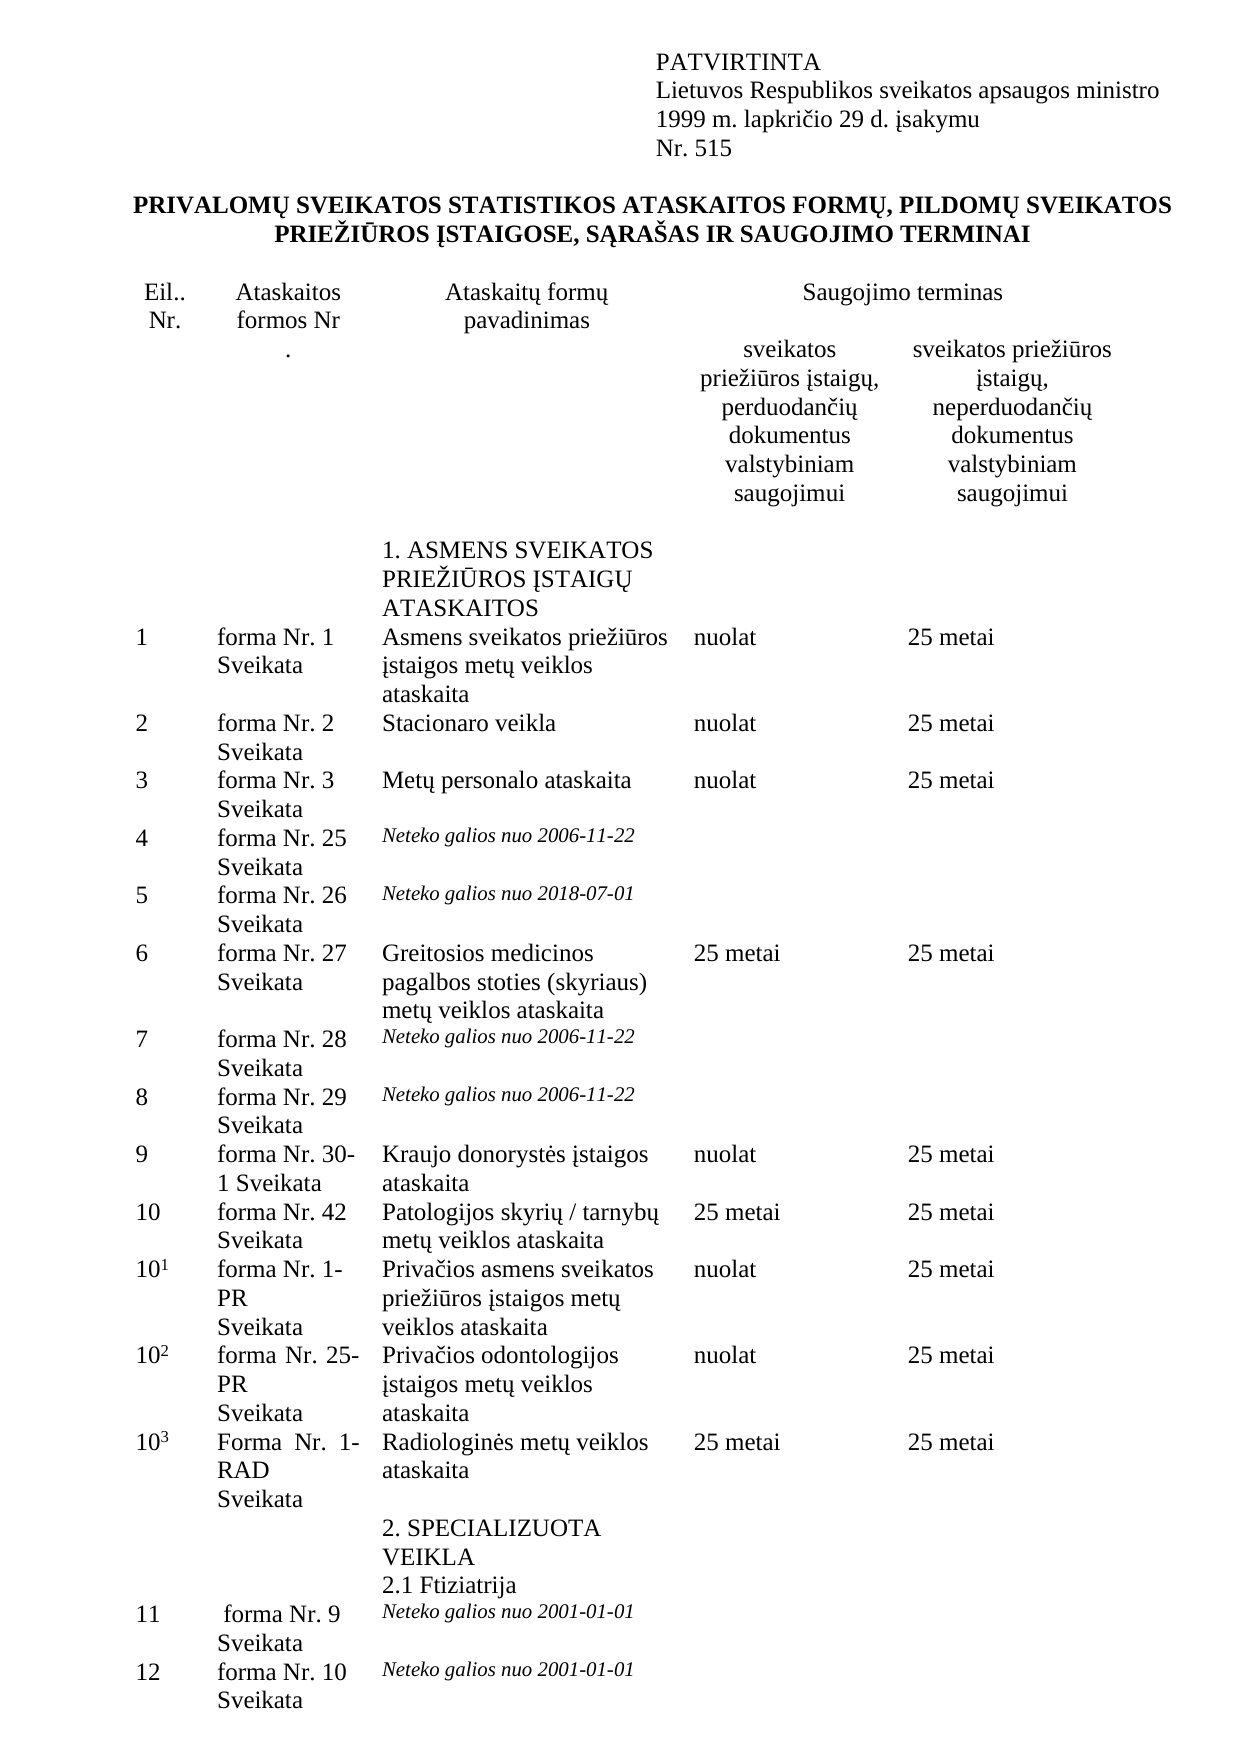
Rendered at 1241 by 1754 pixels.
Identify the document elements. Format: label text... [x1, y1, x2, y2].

table_header Ataskaitų formų pavadinimas [371, 277, 682, 334]
table_cell 7 [124, 1024, 206, 1082]
table_cell [683, 1082, 896, 1139]
table_cell forma Nr. 42 Sveikata [206, 1197, 371, 1254]
table_cell [206, 536, 371, 622]
table_cell 25 metai [896, 708, 1128, 766]
table_header [1123, 277, 1128, 334]
table_cell 101 [124, 1254, 206, 1341]
table_cell forma Nr. 3 Sveikata [206, 766, 371, 823]
table_cell [683, 881, 896, 938]
table_cell Patologijos skyrių / tarnybų metų veiklos ataskaita [371, 1197, 682, 1254]
table_cell [896, 1024, 1128, 1082]
table_cell Neteko galios nuo 2001-01-01 [371, 1599, 682, 1657]
table_cell [896, 1082, 1128, 1139]
table_cell Neteko galios nuo 2006-11-22 [371, 823, 682, 881]
table_cell [124, 1513, 206, 1571]
table_cell 1. ASMENS SVEIKATOS PRIEŽIŪROS ĮSTAIGŲ ATASKAITOS [371, 536, 682, 622]
table_cell 25 metai [683, 938, 896, 1024]
table_cell forma Nr. 1 Sveikata [206, 622, 371, 708]
table_cell [683, 1599, 896, 1657]
table_cell [206, 1513, 371, 1571]
table_cell [896, 1513, 1128, 1571]
table_cell Forma Nr. 1-RAD Sveikata [206, 1427, 371, 1513]
table_cell 10 [124, 1197, 206, 1254]
table_cell 25 metai [896, 622, 1128, 708]
text Nr. 515 [656, 133, 1181, 162]
table_cell forma Nr. 27 Sveikata [206, 938, 371, 1024]
table_header Ataskaitos formos Nr [206, 277, 371, 334]
table_cell Kraujo donorystės įstaigos ataskaita [371, 1139, 682, 1197]
table_cell nuolat [683, 622, 896, 708]
table_cell 2.1 Ftiziatrija [371, 1571, 682, 1599]
table_cell [896, 881, 1128, 938]
table_cell . [206, 334, 371, 536]
table_cell 102 [124, 1341, 206, 1427]
table_cell 25 metai [683, 1197, 896, 1254]
table_cell 2 [124, 708, 206, 766]
text Lietuvos Respublikos sveikatos apsaugos ministro 1999 m. lapkričio 29 d. įsakymu [656, 76, 1181, 133]
table_cell Radiologinės metų veiklos ataskaita [371, 1427, 682, 1513]
table_cell [896, 1571, 1128, 1599]
table_cell [896, 536, 1128, 622]
table_cell nuolat [683, 708, 896, 766]
table_cell 9 [124, 1139, 206, 1197]
table_cell [206, 1571, 371, 1599]
table_cell Neteko galios nuo 2018-07-01 [371, 881, 682, 938]
table_header Eil.. Nr. [124, 277, 206, 334]
table_cell forma Nr. 10 Sveikata [206, 1657, 371, 1714]
table_cell Asmens sveikatos priežiūros įstaigos metų veiklos ataskaita [371, 622, 682, 708]
table_cell 12 [124, 1657, 206, 1714]
table_cell nuolat [683, 1254, 896, 1341]
table_cell 25 metai [896, 1427, 1128, 1513]
table_cell [683, 1657, 896, 1714]
table_cell [371, 334, 682, 536]
table_cell [124, 536, 206, 622]
table_cell forma Nr. 25-PR Sveikata [206, 1341, 371, 1427]
table_cell 2. SPECIALIZUOTA VEIKLA [371, 1513, 682, 1571]
table_cell [683, 1571, 896, 1599]
table_header Saugojimo terminas [683, 277, 1123, 334]
text Privalomų sveikatos statistikos ataskaitos formų, pildomų sveikatos priežiūros įstaigose, sąrašas ir saugojimo terminai [124, 191, 1181, 248]
table_cell [896, 823, 1128, 881]
table_cell sveikatos priežiūros įstaigų, neperduodančių dokumentus valstybiniam saugojimui [896, 334, 1128, 536]
table_cell [683, 823, 896, 881]
table_cell Neteko galios nuo 2001-01-01 [371, 1657, 682, 1714]
table_cell Neteko galios nuo 2006-11-22 [371, 1082, 682, 1139]
table_cell 1 [124, 622, 206, 708]
table_cell forma Nr. 25 Sveikata [206, 823, 371, 881]
table_cell [683, 536, 896, 622]
table_cell forma Nr. 28 Sveikata [206, 1024, 371, 1082]
table_cell 25 metai [896, 766, 1128, 823]
table_cell 25 metai [683, 1427, 896, 1513]
table_cell sveikatos priežiūros įstaigų, perduodančių dokumentus valstybiniam saugojimui [683, 334, 896, 536]
table_cell 25 metai [896, 1254, 1128, 1341]
table_cell [124, 1571, 206, 1599]
table_cell forma Nr. 1-PR Sveikata [206, 1254, 371, 1341]
table_cell forma Nr. 30-1 Sveikata [206, 1139, 371, 1197]
table_cell Neteko galios nuo 2006-11-22 [371, 1024, 682, 1082]
table_cell 3 [124, 766, 206, 823]
table_cell 8 [124, 1082, 206, 1139]
table_cell forma Nr. 26 Sveikata [206, 881, 371, 938]
table_cell forma Nr. 9 Sveikata [206, 1599, 371, 1657]
table_cell 25 metai [896, 1139, 1128, 1197]
table_cell [683, 1513, 896, 1571]
table_cell 25 metai [896, 1341, 1128, 1427]
table_cell 4 [124, 823, 206, 881]
table_cell [896, 1657, 1128, 1714]
table_cell Privačios asmens sveikatos priežiūros įstaigos metų veiklos ataskaita [371, 1254, 682, 1341]
table_cell 103 [124, 1427, 206, 1513]
table_cell nuolat [683, 1139, 896, 1197]
table_cell 25 metai [896, 1197, 1128, 1254]
table_cell [124, 334, 206, 536]
table_cell 6 [124, 938, 206, 1024]
table_cell 11 [124, 1599, 206, 1657]
table_cell forma Nr. 29 Sveikata [206, 1082, 371, 1139]
table_cell [896, 1599, 1128, 1657]
table_cell 25 metai [896, 938, 1128, 1024]
table_cell forma Nr. 2 Sveikata [206, 708, 371, 766]
table_cell nuolat [683, 1341, 896, 1427]
text PATVIRTINTA [656, 47, 1181, 76]
table_cell Stacionaro veikla [371, 708, 682, 766]
table_cell Metų personalo ataskaita [371, 766, 682, 823]
table_cell Privačios odontologijos įstaigos metų veiklos ataskaita [371, 1341, 682, 1427]
table_cell nuolat [683, 766, 896, 823]
table_cell [683, 1024, 896, 1082]
table_cell Greitosios medicinos pagalbos stoties (skyriaus) metų veiklos ataskaita [371, 938, 682, 1024]
table_cell 5 [124, 881, 206, 938]
